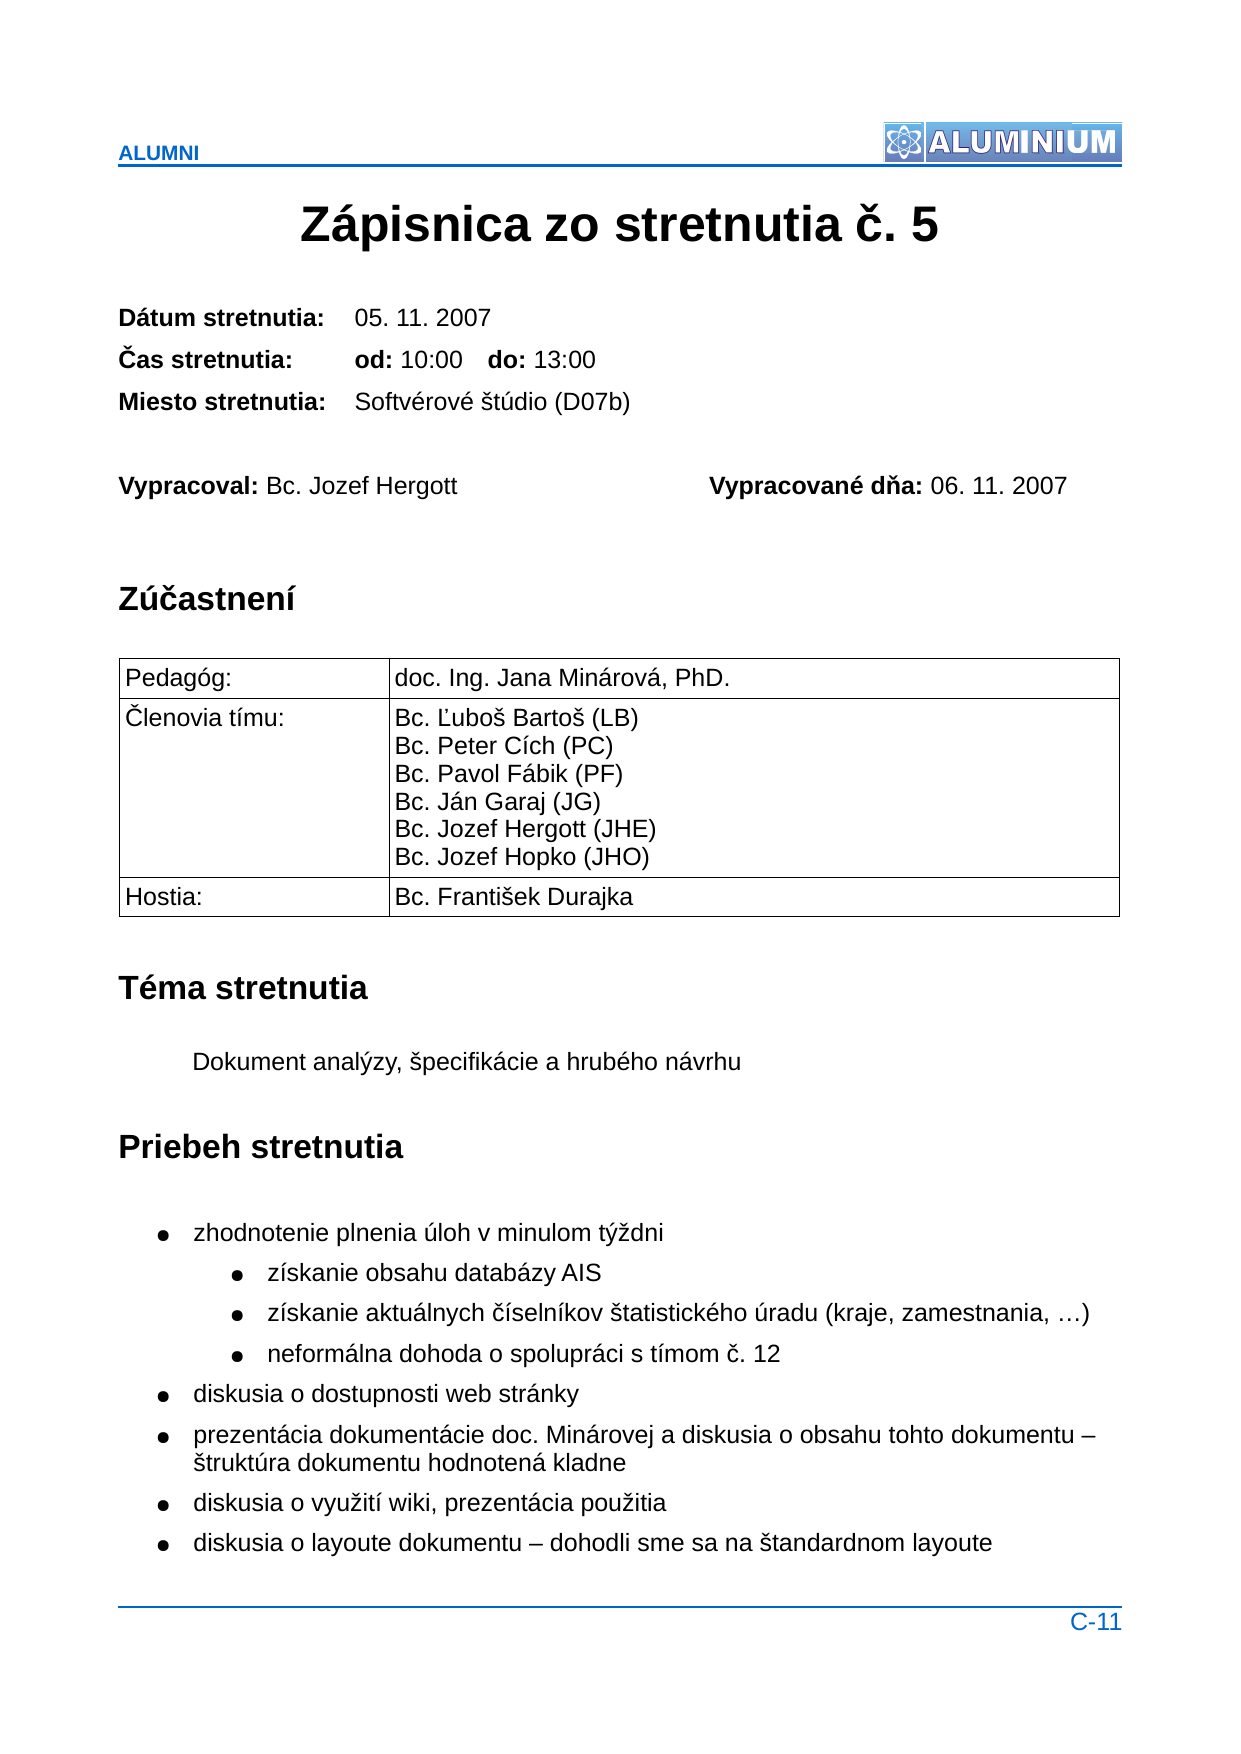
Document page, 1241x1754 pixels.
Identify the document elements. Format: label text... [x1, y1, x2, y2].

text Čas stretnutia: od: 10:00 do: 13:00 [118, 346, 1122, 374]
table_header doc. Ing. Jana Minárová, PhD. [390, 659, 1119, 698]
list diskusia o layoute dokumentu – dohodli sme sa na štandardnom layoute [156, 1529, 1122, 1557]
list prezentácia dokumentácie doc. Minárovej a diskusia o obsahu tohto dokumentu – štruktúra dokumentu hodnotená kladne [156, 1420, 1122, 1476]
list získanie aktuálnych číselníkov štatistického úradu (kraje, zamestnania, …) [229, 1299, 1122, 1327]
subtitle Zúčastnení [118, 580, 1122, 618]
table_header Pedagóg: [120, 659, 389, 698]
text Zápisnica zo stretnutia č. 5 [118, 196, 1122, 252]
table_cell Bc. Ľuboš Bartoš (LB) Bc. Peter Cích (PC) Bc. Pavol Fábik (PF) Bc. Ján Garaj (JG) Bc. Jozef Hergott (JHE) Bc. Jozef Hopko (JHO) [390, 699, 1119, 877]
table_cell Hostia: [120, 878, 389, 916]
list získanie obsahu databázy AIS [229, 1259, 1122, 1287]
list diskusia o využití wiki, prezentácia použitia [156, 1489, 1122, 1517]
list zhodnotenie plnenia úloh v minulom týždni [156, 1218, 1122, 1246]
list diskusia o dostupnosti web stránky [156, 1380, 1122, 1408]
text Dokument analýzy, špecifikácie a hrubého návrhu [118, 1047, 1122, 1075]
text Dátum stretnutia: 05. 11. 2007 [118, 304, 1122, 332]
text Miesto stretnutia: Softvérové štúdio (D07b) [118, 388, 1122, 416]
table_cell Bc. František Durajka [390, 878, 1119, 916]
subtitle Téma stretnutia [118, 969, 1122, 1007]
subtitle Priebeh stretnutia [118, 1128, 1122, 1166]
text Vypracoval: Bc. Jozef Hergott Vypracované dňa: 06. 11. 2007 [118, 472, 1122, 499]
table_cell Členovia tímu: [120, 699, 389, 877]
list neformálna dohoda o spolupráci s tímom č. 12 [229, 1339, 1122, 1367]
